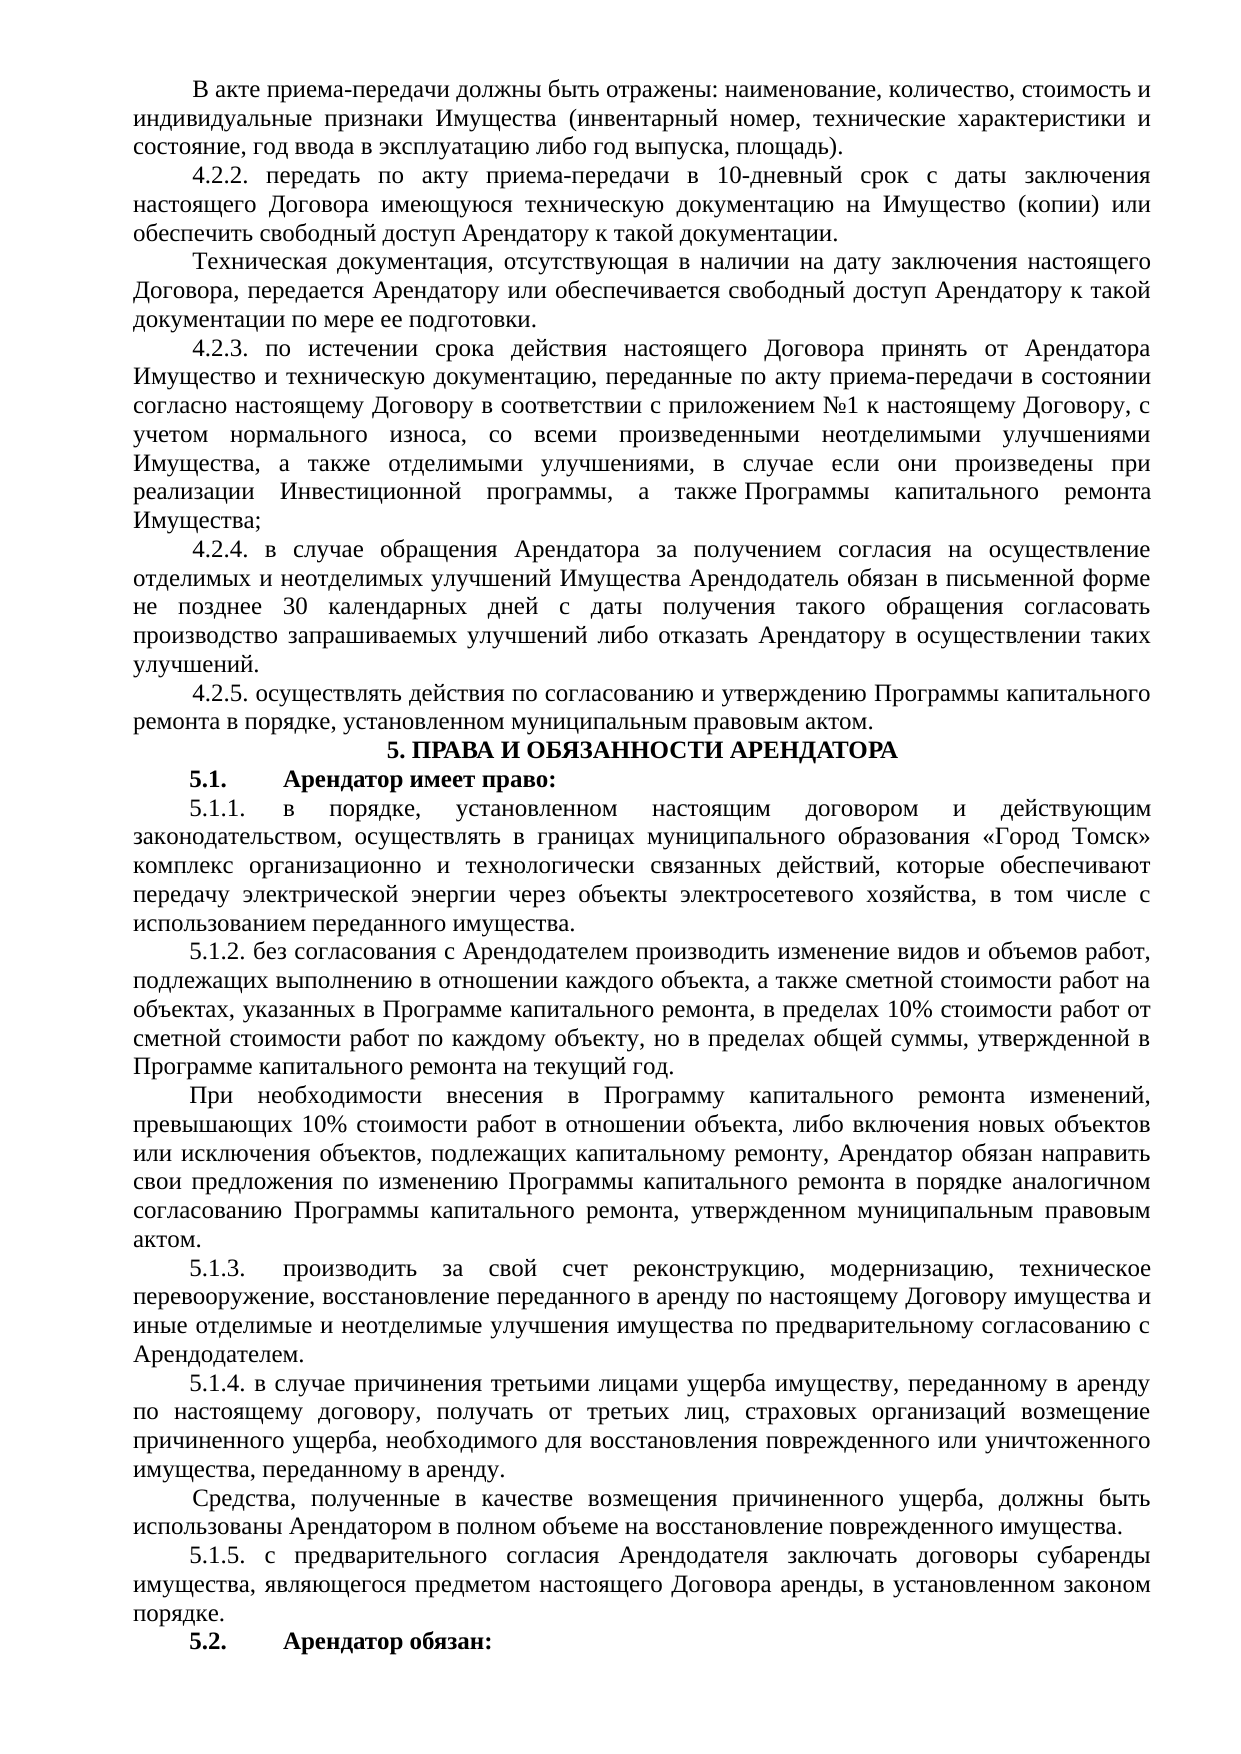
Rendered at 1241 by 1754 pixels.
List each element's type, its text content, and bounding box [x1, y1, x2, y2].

text 5. ПРАВА И ОБЯЗАННОСТИ АРЕНДАТОРА [133, 735, 1152, 764]
text 5.1.4. в случае причинения третьими лицами ущерба имуществу, переданному в аренду по настоящему договору, получать от третьих лиц, страховых организаций возмещение причиненного ущерба, необходимого для восстановления поврежденного или уничтоженного имущества, переданному в аренду. [133, 1368, 1152, 1483]
text 4.2.2. передать по акту приема-передачи в 10-дневный срок с даты заключения настоящего Договора имеющуюся техническую документацию на Имущество (копии) или обеспечить свободный доступ Арендатору к такой документации. [133, 160, 1152, 246]
text В акте приема-передачи должны быть отражены: наименование, количество, стоимость и индивидуальные признаки Имущества (инвентарный номер, технические характеристики и состояние, год ввода в эксплуатацию либо год выпуска, площадь). [133, 74, 1152, 160]
text 5.1.2. без согласования с Арендодателем производить изменение видов и объемов работ, подлежащих выполнению в отношении каждого объекта, а также сметной стоимости работ на объектах, указанных в Программе капитального ремонта, в пределах 10% стоимости работ от сметной стоимости работ по каждому объекту, но в пределах общей суммы, утвержденной в Программе капитального ремонта на текущий год. [133, 936, 1152, 1080]
text 4.2.4. в случае обращения Арендатора за получением согласия на осуществление отделимых и неотделимых улучшений Имущества Арендодатель обязан в письменной форме не позднее 30 календарных дней с даты получения такого обращения согласовать производство запрашиваемых улучшений либо отказать Арендатору в осуществлении таких улучшений. [133, 534, 1152, 678]
text Техническая документация, отсутствующая в наличии на дату заключения настоящего Договора, передается Арендатору или обеспечивается свободный доступ Арендатору к такой документации по мере ее подготовки. [133, 246, 1152, 333]
text Средства, полученные в качестве возмещения причиненного ущерба, должны быть использованы Арендатором в полном объеме на восстановление поврежденного имущества. [133, 1483, 1152, 1540]
text 5.2. Арендатор обязан: [133, 1626, 1152, 1655]
text 5.1.5. с предварительного согласия Арендодателя заключать договоры субаренды имущества, являющегося предметом настоящего Договора аренды, в установленном законом порядке. [133, 1540, 1152, 1626]
text 5.1.1. в порядке, установленном настоящим договором и действующим законодательством, осуществлять в границах муниципального образования «Город Томск» комплекс организационно и технологически связанных действий, которые обеспечивают передачу электрической энергии через объекты электросетевого хозяйства, в том числе с использованием переданного имущества. [133, 793, 1152, 936]
text 5.1.3. производить за свой счет реконструкцию, модернизацию, техническое перевооружение, восстановление переданного в аренду по настоящему Договору имущества и иные отделимые и неотделимые улучшения имущества по предварительному согласованию с Арендодателем. [133, 1253, 1152, 1368]
text При необходимости внесения в Программу капитального ремонта изменений, превышающих 10% стоимости работ в отношении объекта, либо включения новых объектов или исключения объектов, подлежащих капитальному ремонту, Арендатор обязан направить свои предложения по изменению Программы капитального ремонта в порядке аналогичном согласованию Программы капитального ремонта, утвержденном муниципальным правовым актом. [133, 1080, 1152, 1253]
text 5.1. Арендатор имеет право: [133, 764, 1152, 793]
text 4.2.5. осуществлять действия по согласованию и утверждению Программы капитального ремонта в порядке, установленном муниципальным правовым актом. [133, 678, 1152, 735]
text 4.2.3. по истечении срока действия настоящего Договора принять от Арендатора Имущество и техническую документацию, переданные по акту приема-передачи в состоянии согласно настоящему Договору в соответствии с приложением №1 к настоящему Договору, с учетом нормального износа, со всеми произведенными неотделимыми улучшениями Имущества, а также отделимыми улучшениями, в случае если они произведены при реализации Инвестиционной программы, а также Программы капитального ремонта Имущества; [133, 333, 1152, 534]
